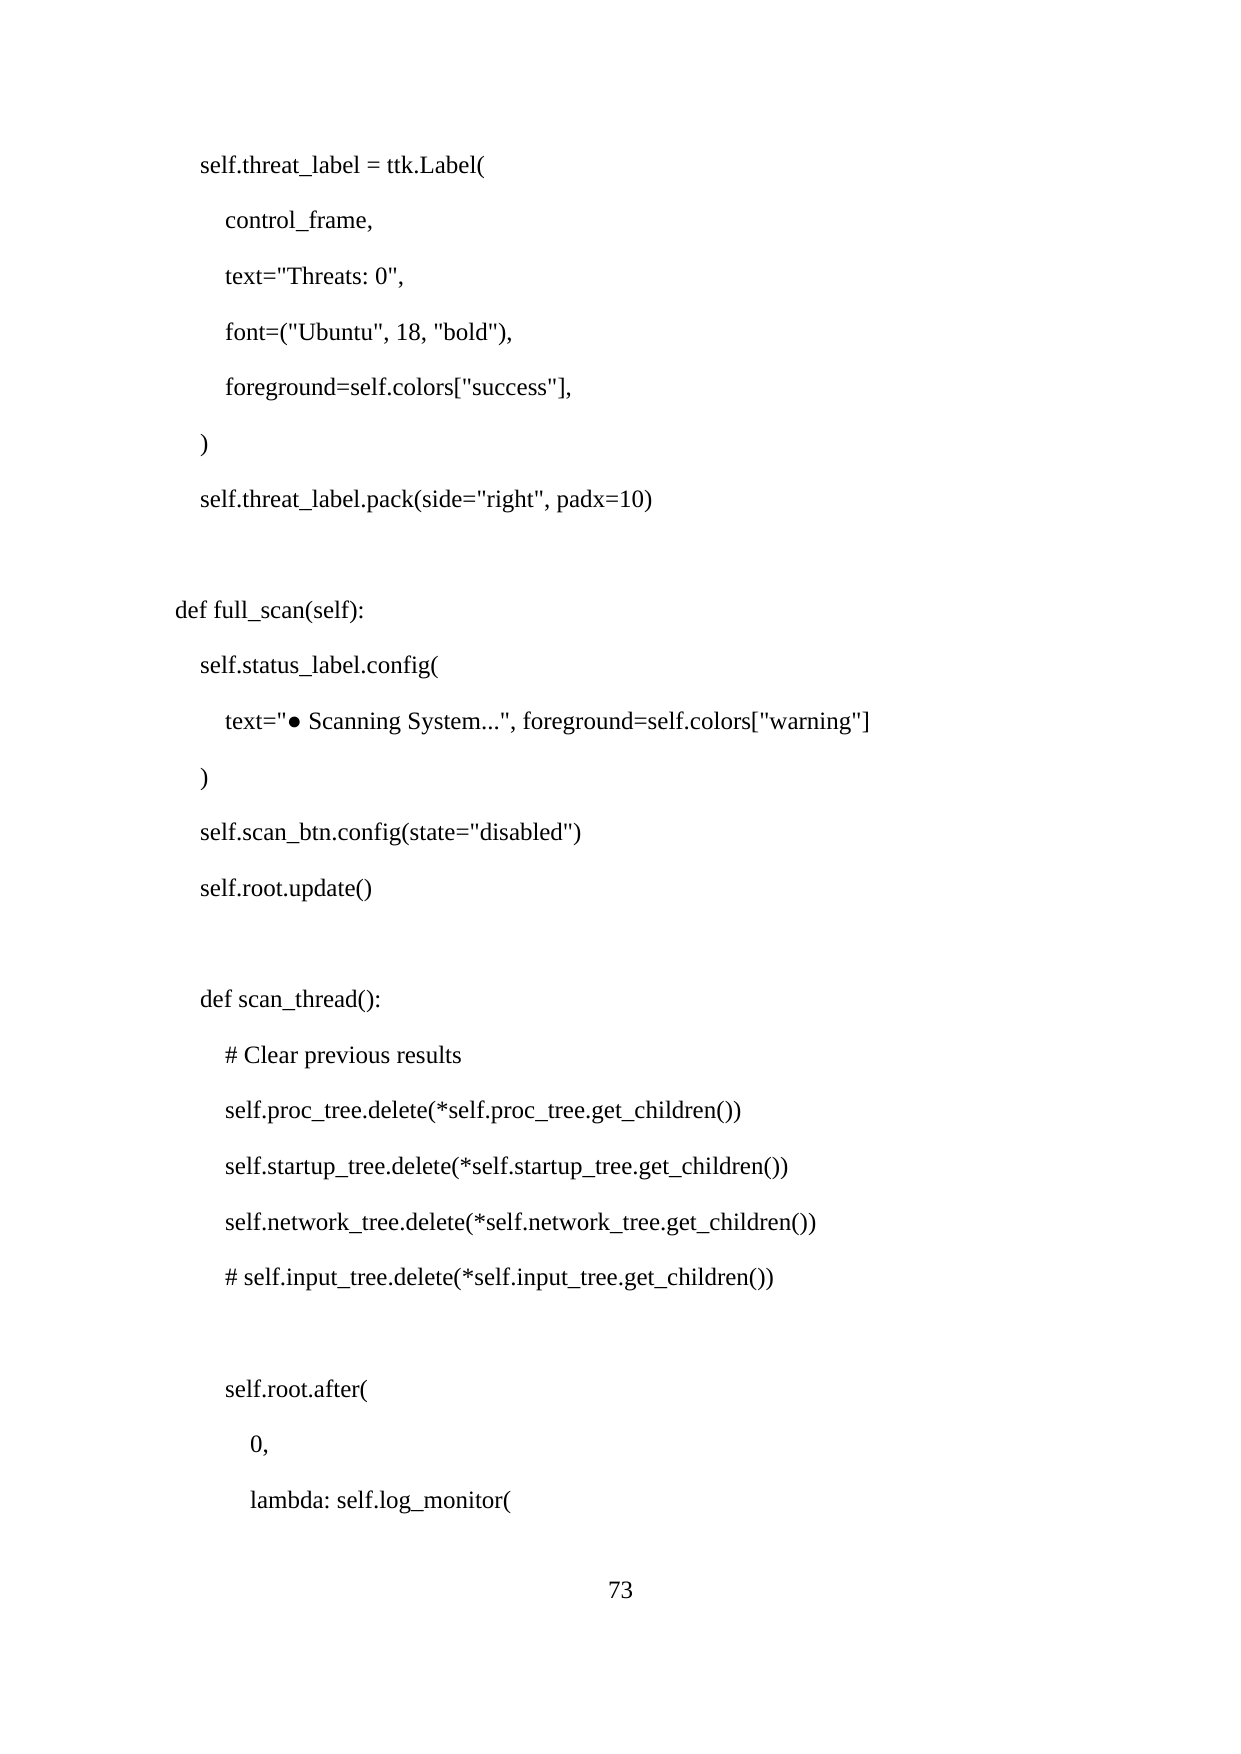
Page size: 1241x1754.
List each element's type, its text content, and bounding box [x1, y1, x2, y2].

text ) [150, 428, 1091, 457]
text font=("Ubuntu", 18, "bold"), [150, 317, 1091, 346]
text self.startup_tree.delete(*self.startup_tree.get_children()) [150, 1151, 1091, 1180]
text self.threat_label.pack(side="right", padx=10) [150, 484, 1091, 512]
text 0, [150, 1429, 1091, 1458]
text text="Threats: 0", [150, 261, 1091, 290]
text self.network_tree.delete(*self.network_tree.get_children()) [150, 1207, 1091, 1236]
text self.proc_tree.delete(*self.proc_tree.get_children()) [150, 1096, 1091, 1124]
text foreground=self.colors["success"], [150, 372, 1091, 401]
text self.scan_btn.config(state="disabled") [150, 817, 1091, 846]
text self.root.after( [150, 1374, 1091, 1402]
text self.root.update() [150, 873, 1091, 902]
text self.threat_label = ttk.Label( [150, 150, 1091, 179]
text def full_scan(self): [150, 595, 1091, 624]
text ) [150, 762, 1091, 791]
text control_frame, [150, 206, 1091, 234]
text # Clear previous results [150, 1040, 1091, 1069]
text # self.input_tree.delete(*self.input_tree.get_children()) [150, 1262, 1091, 1291]
text text="● Scanning System...", foreground=self.colors["warning"] [150, 706, 1091, 735]
text self.status_label.config( [150, 651, 1091, 679]
text def scan_thread(): [150, 984, 1091, 1013]
text lambda: self.log_monitor( [150, 1485, 1091, 1514]
